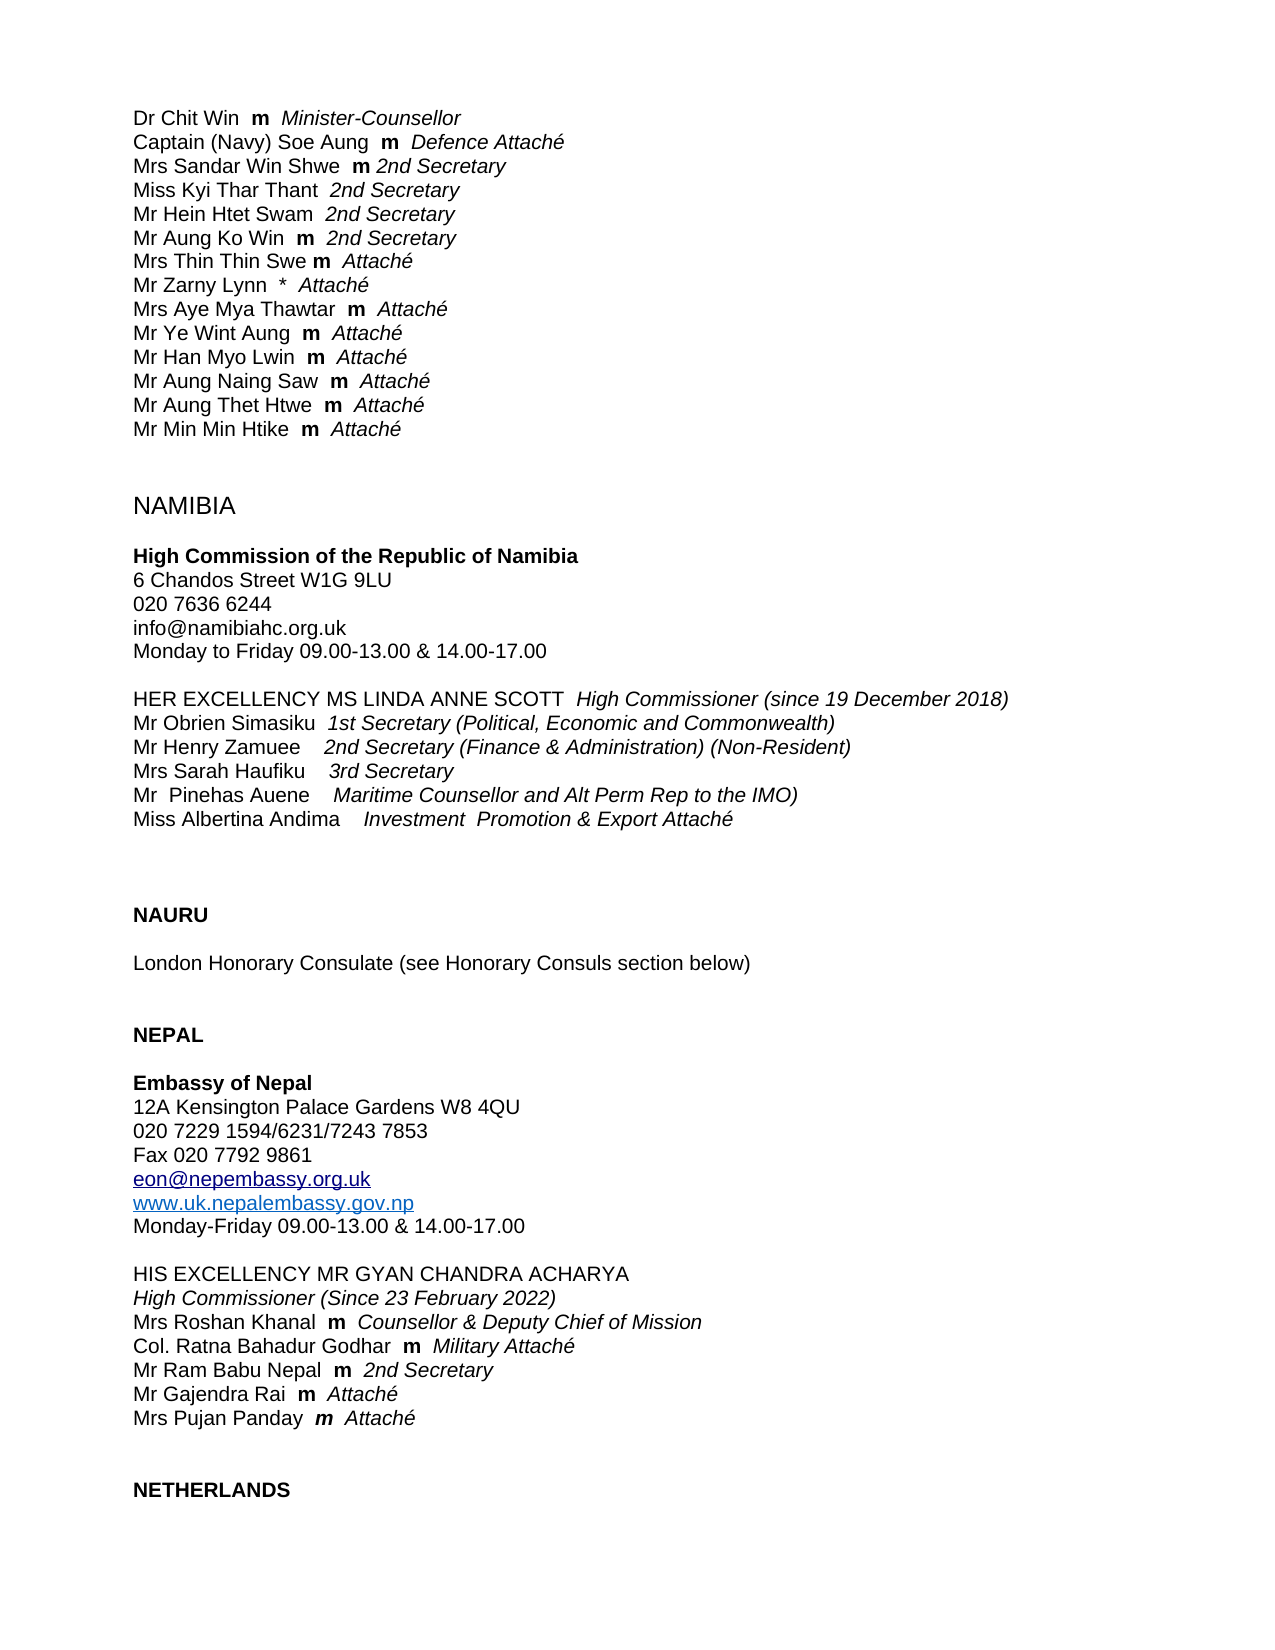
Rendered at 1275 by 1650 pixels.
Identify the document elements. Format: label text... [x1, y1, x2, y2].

text Mrs Pujan Panday m Attaché [133, 1406, 1181, 1430]
text NETHERLANDS [133, 1478, 1181, 1502]
text High Commission of the Republic of Namibia [133, 543, 1181, 567]
text Mr Aung Ko Win m 2nd Secretary [133, 225, 1181, 249]
text 020 7229 1594/6231/7243 7853 [133, 1118, 1181, 1142]
text Mr Aung Naing Saw m Attaché [133, 369, 1181, 393]
text Mr Obrien Simasiku 1st Secretary (Political, Economic and Commonwealth) [133, 711, 1181, 735]
text info@namibiahc.org.uk [133, 615, 1181, 639]
text www.uk.nepalembassy.gov.np [133, 1190, 1181, 1214]
text Mr Aung Thet Htwe m Attaché [133, 393, 1181, 417]
text Mr Min Min Htike m Attaché [133, 417, 1181, 441]
text NAURU [133, 903, 1181, 927]
text Mrs Aye Mya Thawtar m Attaché [133, 297, 1181, 321]
text Mrs Roshan Khanal m Counsellor & Deputy Chief of Mission [133, 1310, 1181, 1334]
text Mr Hein Htet Swam 2nd Secretary [133, 201, 1181, 225]
text Monday-Friday 09.00-13.00 & 14.00-17.00 [133, 1214, 1181, 1238]
text 6 Chandos Street W1G 9LU [133, 567, 1181, 591]
text HER EXCELLENCY MS LINDA ANNE SCOTT High Commissioner (since 19 December 2018) [133, 687, 1181, 711]
text 020 7636 6244 [133, 591, 1181, 615]
text Mr Henry Zamuee 2nd Secretary (Finance & Administration) (Non-Resident) [133, 735, 1181, 759]
text eon@nepembassy.org.uk [133, 1166, 1181, 1190]
text HIS EXCELLENCY MR GYAN CHANDRA ACHARYA [133, 1262, 1181, 1286]
text Miss Kyi Thar Thant 2nd Secretary [133, 177, 1181, 201]
text Mr Zarny Lynn * Attaché [133, 273, 1181, 297]
text Monday to Friday 09.00-13.00 & 14.00-17.00 [133, 639, 1181, 663]
text NEPAL [133, 1023, 1181, 1047]
text Col. Ratna Bahadur Godhar m Military Attaché [133, 1334, 1181, 1358]
text Captain (Navy) Soe Aung m Defence Attaché [133, 129, 1181, 153]
text Miss Albertina Andima Investment Promotion & Export Attaché [133, 807, 1181, 831]
text Mr Han Myo Lwin m Attaché [133, 345, 1181, 369]
text Mr Gajendra Rai m Attaché [133, 1382, 1181, 1406]
text Fax 020 7792 9861 [133, 1142, 1181, 1166]
text Embassy of Nepal [133, 1071, 1181, 1094]
text Mr Ram Babu Nepal m 2nd Secretary [133, 1358, 1181, 1382]
text 12A Kensington Palace Gardens W8 4QU [133, 1094, 1181, 1118]
text Mrs Sarah Haufiku 3rd Secretary [133, 759, 1181, 783]
text High Commissioner (Since 23 February 2022) [133, 1286, 1181, 1310]
text Mrs Sandar Win Shwe m 2nd Secretary [133, 153, 1181, 177]
text NAMIBIA [133, 491, 1181, 519]
text Mr Ye Wint Aung m Attaché [133, 321, 1181, 345]
text London Honorary Consulate (see Honorary Consuls section below) [133, 951, 1181, 975]
text Dr Chit Win m Minister-Counsellor [133, 106, 1181, 129]
text Mrs Thin Thin Swe m Attaché [133, 249, 1181, 273]
text Mr Pinehas Auene Maritime Counsellor and Alt Perm Rep to the IMO) [133, 783, 1181, 807]
